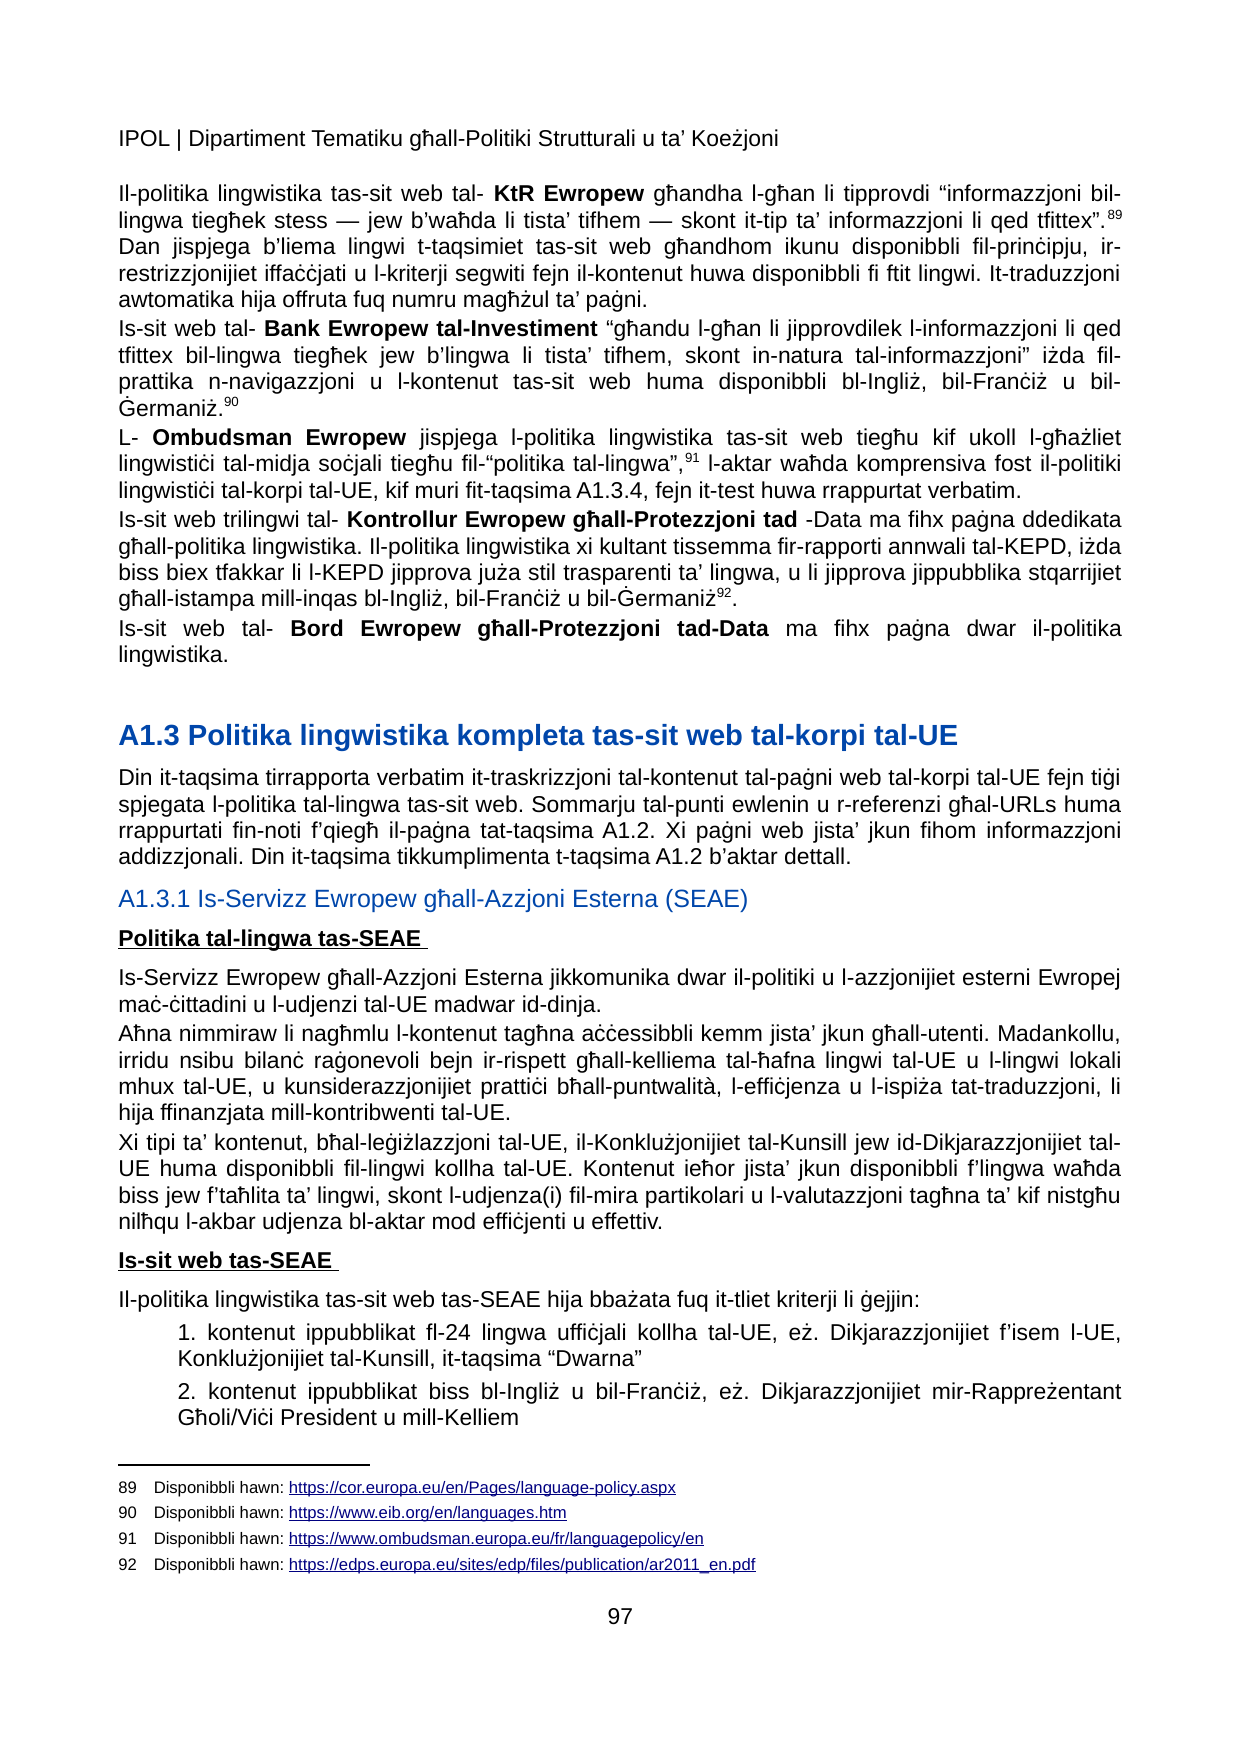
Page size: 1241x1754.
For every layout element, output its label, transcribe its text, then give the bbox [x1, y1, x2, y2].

text Disponibbli hawn: https://www.ombudsman.europa.eu/fr/languagepolicy/en [118, 1529, 1122, 1548]
subtitle Is-sit web tas-SEAE [118, 1247, 1122, 1273]
text Disponibbli hawn: https://edps.europa.eu/sites/edp/files/publication/ar2011_en.pdf [118, 1554, 1122, 1573]
text Disponibbli hawn: https://www.eib.org/en/languages.htm [118, 1503, 1122, 1522]
text Il-politika lingwistika tas-sit web tal- KtR Ewropew għandha l-għan li tipprovdi “informazzjoni bil-lingwa tiegħek stess — jew b’waħda li tista’ tifhem — skont it-tip ta’ informazzjoni li qed tfittex”. Dan jispjega b’liema lingwi t-taqsimiet tas-sit web għandhom ikunu disponibbli fil-prinċipju, ir-restrizzjonijiet iffaċċjati u l-kriterji segwiti fejn il-kontenut huwa disponibbli fi ftit lingwi. It-traduzzjoni awtomatika hija offruta fuq numru magħżul ta’ paġni. [118, 180, 1122, 312]
text Is-sit web tal- Bord Ewropew għall-Protezzjoni tad-Data ma fihx paġna dwar il-politika lingwistika. [118, 615, 1122, 668]
text Is-sit web tal- Bank Ewropew tal-Investiment “għandu l-għan li jipprovdilek l-informazzjoni li qed tfittex bil-lingwa tiegħek jew b’lingwa li tista’ tifhem, skont in-natura tal-informazzjoni” iżda fil-prattika n-navigazzjoni u l-kontenut tas-sit web huma disponibbli bl-Ingliż, bil-Franċiż u bil-Ġermaniż. [118, 315, 1122, 421]
text Is-Servizz Ewropew għall-Azzjoni Esterna jikkomunika dwar il-politiki u l-azzjonijiet esterni Ewropej maċ-ċittadini u l-udjenzi tal-UE madwar id-dinja. [118, 964, 1122, 1017]
subtitle Politika tal-lingwa tas-SEAE [118, 925, 1122, 952]
text Is-sit web trilingwi tal- Kontrollur Ewropew għall-Protezzjoni tad -Data ma fihx paġna ddedikata għall-politika lingwistika. Il-politika lingwistika xi kultant tissemma fir-rapporti annwali tal-KEPD, iżda biss biex tfakkar li l-KEPD jipprova juża stil trasparenti ta’ lingwa, u li jipprova jippubblika stqarrijiet għall-istampa mill-inqas bl-Ingliż, bil-Franċiż u bil-Ġermaniż. [118, 506, 1122, 612]
text Xi tipi ta’ kontenut, bħal-leġiżlazzjoni tal-UE, il-Konklużjonijiet tal-Kunsill jew id-Dikjarazzjonijiet tal-UE huma disponibbli fil-lingwi kollha tal-UE. Kontenut ieħor jista’ jkun disponibbli f’lingwa waħda biss jew f’taħlita ta’ lingwi, skont l-udjenza(i) fil-mira partikolari u l-valutazzjoni tagħna ta’ kif nistgħu nilħqu l-akbar udjenza bl-aktar mod effiċjenti u effettiv. [118, 1129, 1122, 1234]
subtitle A1.3.1 Is-Servizz Ewropew għall-Azzjoni Esterna (SEAE) [118, 884, 1122, 913]
text 1. kontenut ippubblikat fl-24 lingwa uffiċjali kollha tal-UE, eż. Dikjarazzjonijiet f’isem l-UE, Konklużjonijiet tal-Kunsill, it-taqsima “Dwarna” [177, 1318, 1122, 1371]
text Disponibbli hawn: https://cor.europa.eu/en/Pages/language-policy.aspx [118, 1477, 1122, 1497]
text Il-politika lingwistika tas-sit web tas-SEAE hija bbażata fuq it-tliet kriterji li ġejjin: [118, 1286, 1122, 1312]
text L- Ombudsman Ewropew jispjega l-politika lingwistika tas-sit web tiegħu kif ukoll l-għażliet lingwistiċi tal-midja soċjali tiegħu fil-“politika tal-lingwa”, l-aktar waħda komprensiva fost il-politiki lingwistiċi tal-korpi tal-UE, kif muri fit-taqsima A1.3.4, fejn it-test huwa rrappurtat verbatim. [118, 424, 1122, 503]
text Aħna nimmiraw li nagħmlu l-kontenut tagħna aċċessibbli kemm jista’ jkun għall-utenti. Madankollu, irridu nsibu bilanċ raġonevoli bejn ir-rispett għall-kelliema tal-ħafna lingwi tal-UE u l-lingwi lokali mhux tal-UE, u kunsiderazzjonijiet prattiċi bħall-puntwalità, l-effiċjenza u l-ispiża tat-traduzzjoni, li hija ffinanzjata mill-kontribwenti tal-UE. [118, 1020, 1122, 1126]
text Din it-taqsima tirrapporta verbatim it-traskrizzjoni tal-kontenut tal-paġni web tal-korpi tal-UE fejn tiġi spjegata l-politika tal-lingwa tas-sit web. Sommarju tal-punti ewlenin u r-referenzi għal-URLs huma rrappurtati fin-noti f’qiegħ il-paġna tat-taqsima A1.2. Xi paġni web jista’ jkun fihom informazzjoni addizzjonali. Din it-taqsima tikkumplimenta t-taqsima A1.2 b’aktar dettall. [118, 764, 1122, 869]
text 2. kontenut ippubblikat biss bl-Ingliż u bil-Franċiż, eż. Dikjarazzjonijiet mir-Rappreżentant Għoli/Viċi President u mill-Kelliem [177, 1378, 1122, 1430]
subtitle A1.3 Politika lingwistika kompleta tas-sit web tal-korpi tal-UE [118, 718, 1122, 752]
